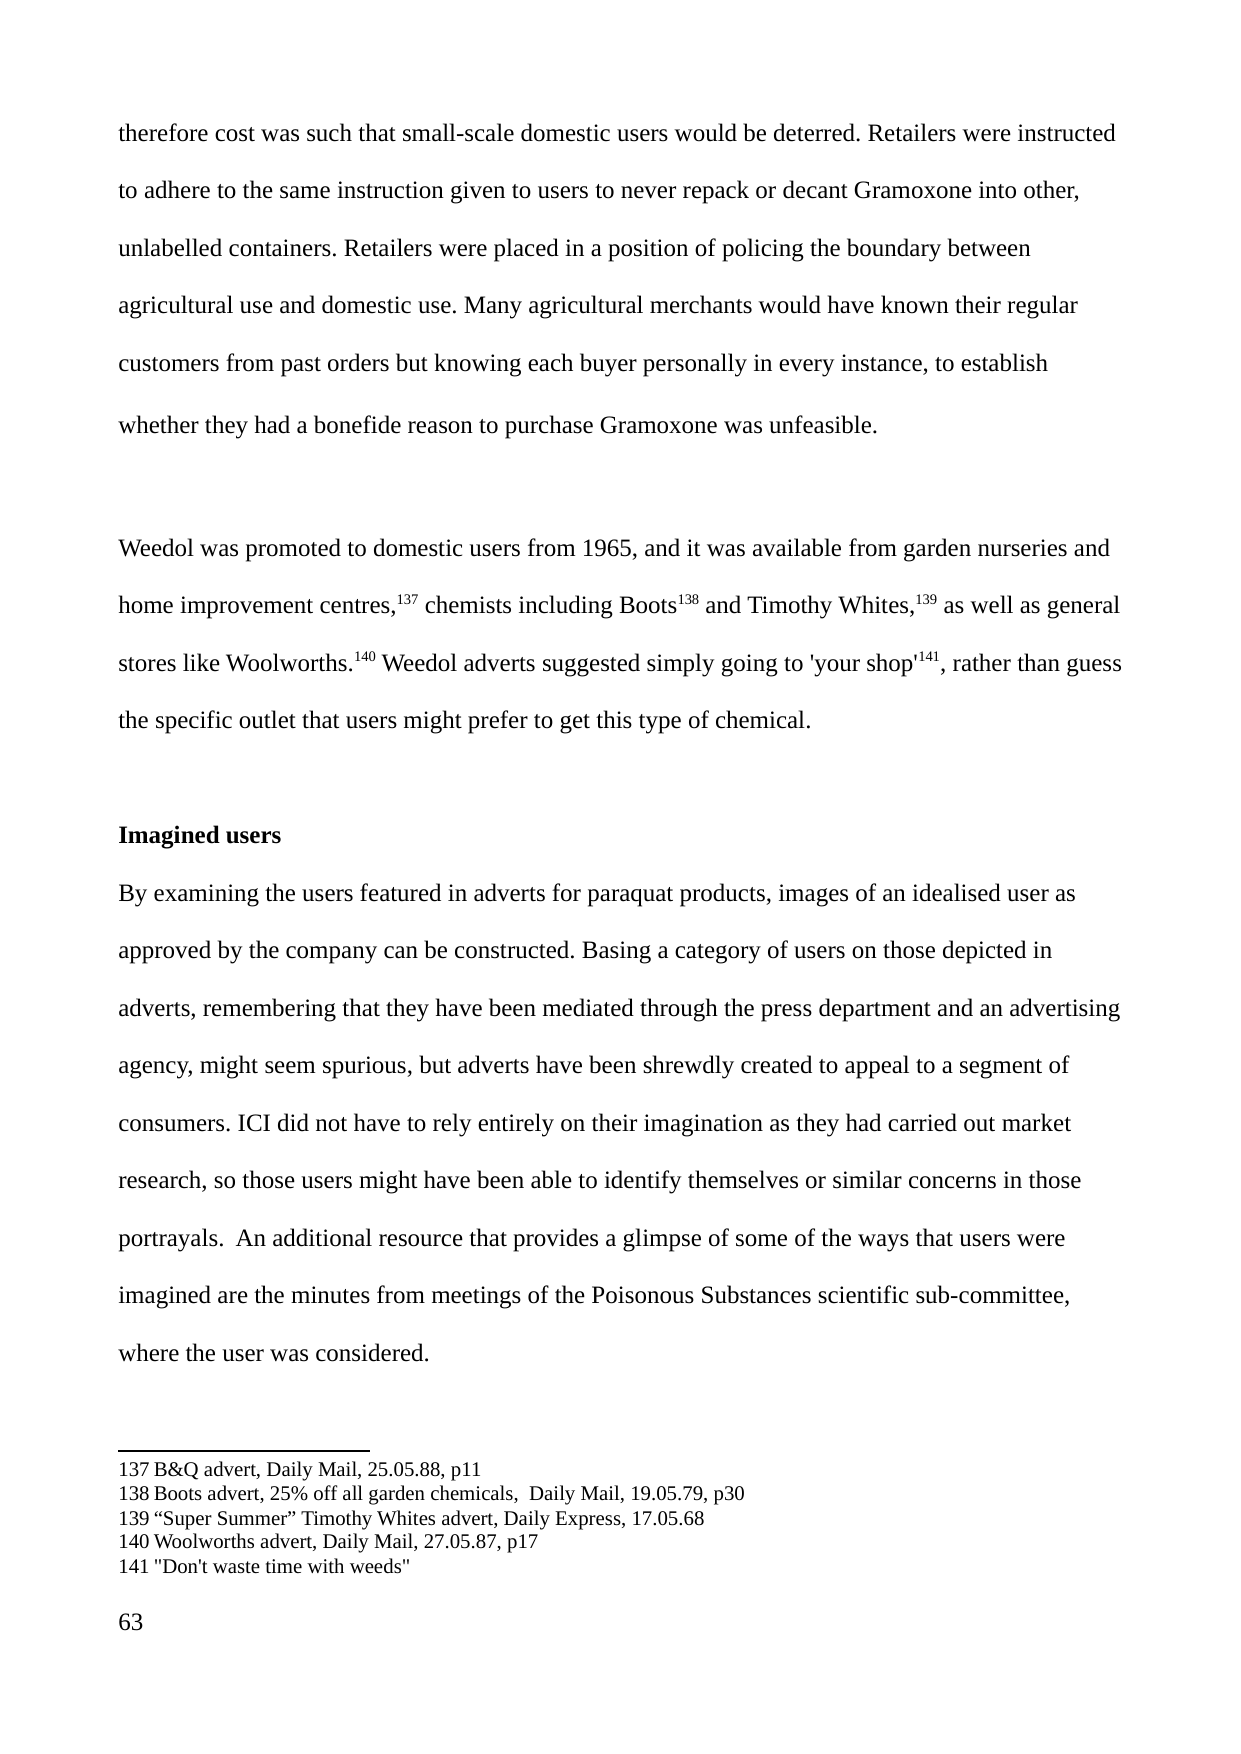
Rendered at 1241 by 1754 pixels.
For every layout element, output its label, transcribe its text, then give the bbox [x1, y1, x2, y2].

text "Don't waste time with weeds" [118, 1553, 1122, 1578]
text therefore cost was such that small-scale domestic users would be deterred. Retailers were instructed to adhere to the same instruction given to users to never repack or decant Gramoxone into other, unlabelled containers. Retailers were placed in a position of policing the boundary between agricultural use and domestic use. Many agricultural merchants would have known their regular customers from past orders but knowing each buyer personally in every instance, to establish whether they had a bonefide reason to purchase Gramoxone was unfeasible. [118, 118, 1122, 439]
text “Super Summer” Timothy Whites advert, Daily Express, 17.05.68 [118, 1505, 1122, 1529]
text Boots advert, 25% off all garden chemicals, Daily Mail, 19.05.79, p30 [118, 1481, 1122, 1505]
text B&Q advert, Daily Mail, 25.05.88, p11 [118, 1457, 1122, 1481]
text Imagined users [118, 821, 1122, 849]
text Woolworths advert, Daily Mail, 27.05.87, p17 [118, 1529, 1122, 1553]
text Weedol was promoted to domestic users from 1965, and it was available from garden nurseries and home improvement centres, chemists including Boots and Timothy Whites, as well as general stores like Woolworths. Weedol adverts suggested simply going to 'your shop', rather than guess the specific outlet that users might prefer to get this type of chemical. [118, 533, 1122, 734]
text By examining the users featured in adverts for paraquat products, images of an idealised user as approved by the company can be constructed. Basing a category of users on those depicted in adverts, remembering that they have been mediated through the press department and an advertising agency, might seem spurious, but adverts have been shrewdly created to appeal to a segment of consumers. ICI did not have to rely entirely on their imagination as they had carried out market research, so those users might have been able to identify themselves or similar concerns in those portrayals. An additional resource that provides a glimpse of some of the ways that users were imagined are the minutes from meetings of the Poisonous Substances scientific sub-committee, where the user was considered. [118, 878, 1122, 1367]
